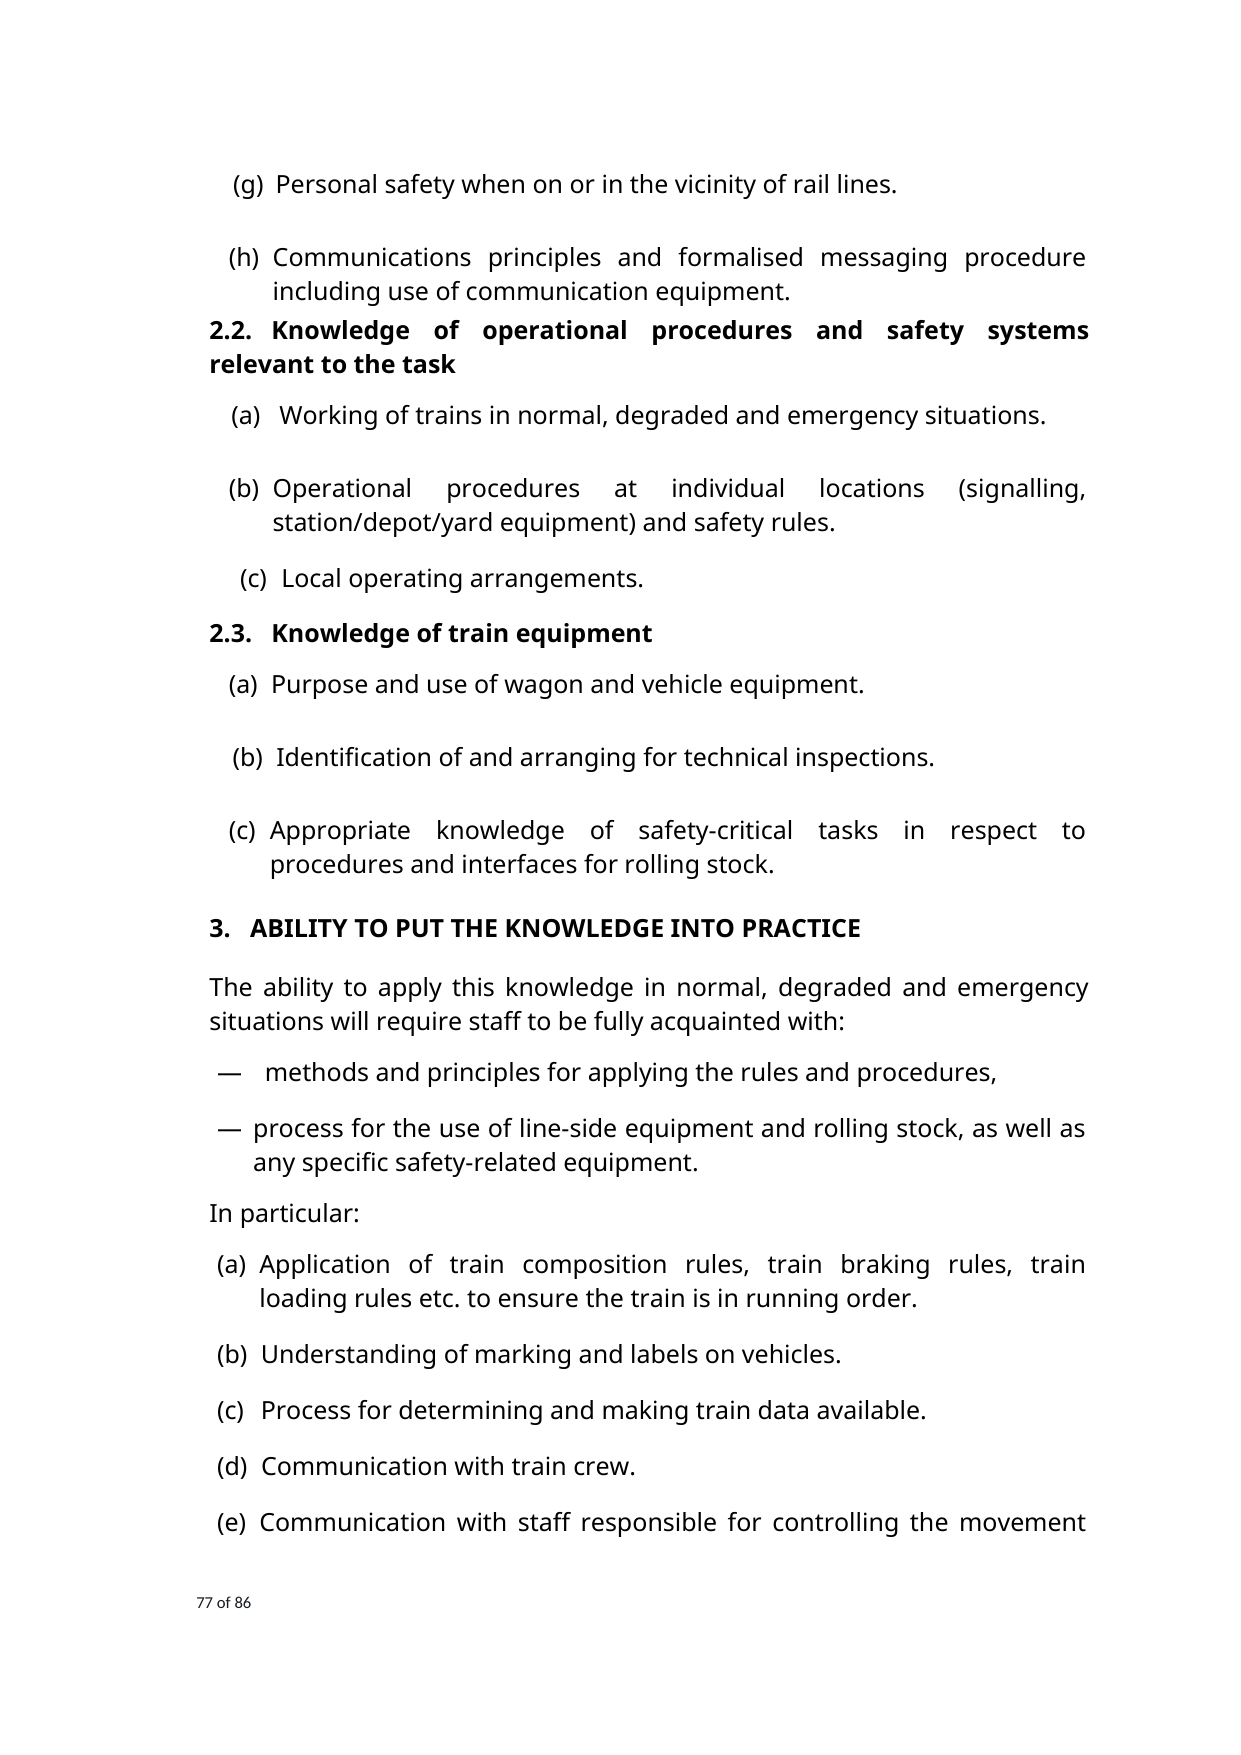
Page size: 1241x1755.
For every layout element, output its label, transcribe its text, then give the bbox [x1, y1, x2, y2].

table_header [210, 224, 220, 311]
table_header Local operating arrangements. [274, 545, 1090, 614]
table_header (h) [221, 224, 264, 311]
table_header — [210, 1095, 244, 1182]
table_header Working of trains in normal, degraded and emergency situations. [272, 382, 1090, 452]
table_header process for the use of line-side equipment and rolling stock, as well as any specific safety-related equipment. [246, 1095, 1090, 1182]
table_header (b) [210, 1322, 252, 1374]
table_header (d) [210, 1433, 252, 1486]
table_header (c) [221, 797, 261, 884]
table_header Purpose and use of wagon and vehicle equipment. [264, 652, 1090, 721]
text The ability to apply this knowledge in normal, degraded and emergency situations will require staff to be fully acquainted with: [209, 969, 1090, 1037]
table_header Identification of and arranging for technical inspections. [269, 724, 1090, 794]
table_header Application of train composition rules, train braking rules, train loading rules etc. to ensure the train is in running order. [252, 1232, 1090, 1318]
table_header (g) [226, 152, 267, 221]
table_header — [210, 1039, 256, 1092]
table_header [210, 652, 220, 721]
text 2.3. Knowledge of train equipment [209, 616, 1090, 650]
table_header (e) [210, 1489, 251, 1542]
table_header (a) [221, 652, 262, 721]
table_header (c) [233, 545, 272, 614]
table_header [210, 724, 224, 794]
table_header (b) [225, 724, 268, 794]
table_header Communication with staff responsible for controlling the movement [252, 1489, 1090, 1542]
table_header Communications principles and formalised messaging procedure including use of communication equipment. [265, 224, 1090, 311]
text In particular: [209, 1196, 1090, 1230]
table_header (a) [210, 1232, 251, 1318]
text 2.2. Knowledge of operational procedures and safety systems relevant to the task [209, 313, 1090, 381]
table_header [210, 455, 220, 542]
table_header Communication with train crew. [254, 1433, 1090, 1486]
table_header [210, 382, 223, 452]
table_header (b) [221, 455, 264, 542]
table_header methods and principles for applying the rules and procedures, [257, 1039, 1090, 1092]
table_header Operational procedures at individual locations (signalling, station/depot/yard equipment) and safety rules. [265, 455, 1090, 542]
table_header (a) [224, 382, 270, 452]
table_header [210, 797, 220, 884]
table_header [210, 152, 224, 221]
text 3. ABILITY TO PUT THE KNOWLEDGE INTO PRACTICE [209, 910, 1090, 944]
table_header [210, 545, 231, 614]
table_header Appropriate knowledge of safety-critical tasks in respect to procedures and interfaces for rolling stock. [263, 797, 1090, 884]
table_header (c) [210, 1377, 252, 1430]
table_header Personal safety when on or in the vicinity of rail lines. [268, 152, 1090, 221]
table_header Understanding of marking and labels on vehicles. [254, 1322, 1090, 1374]
table_header Process for determining and making train data available. [253, 1377, 1090, 1430]
